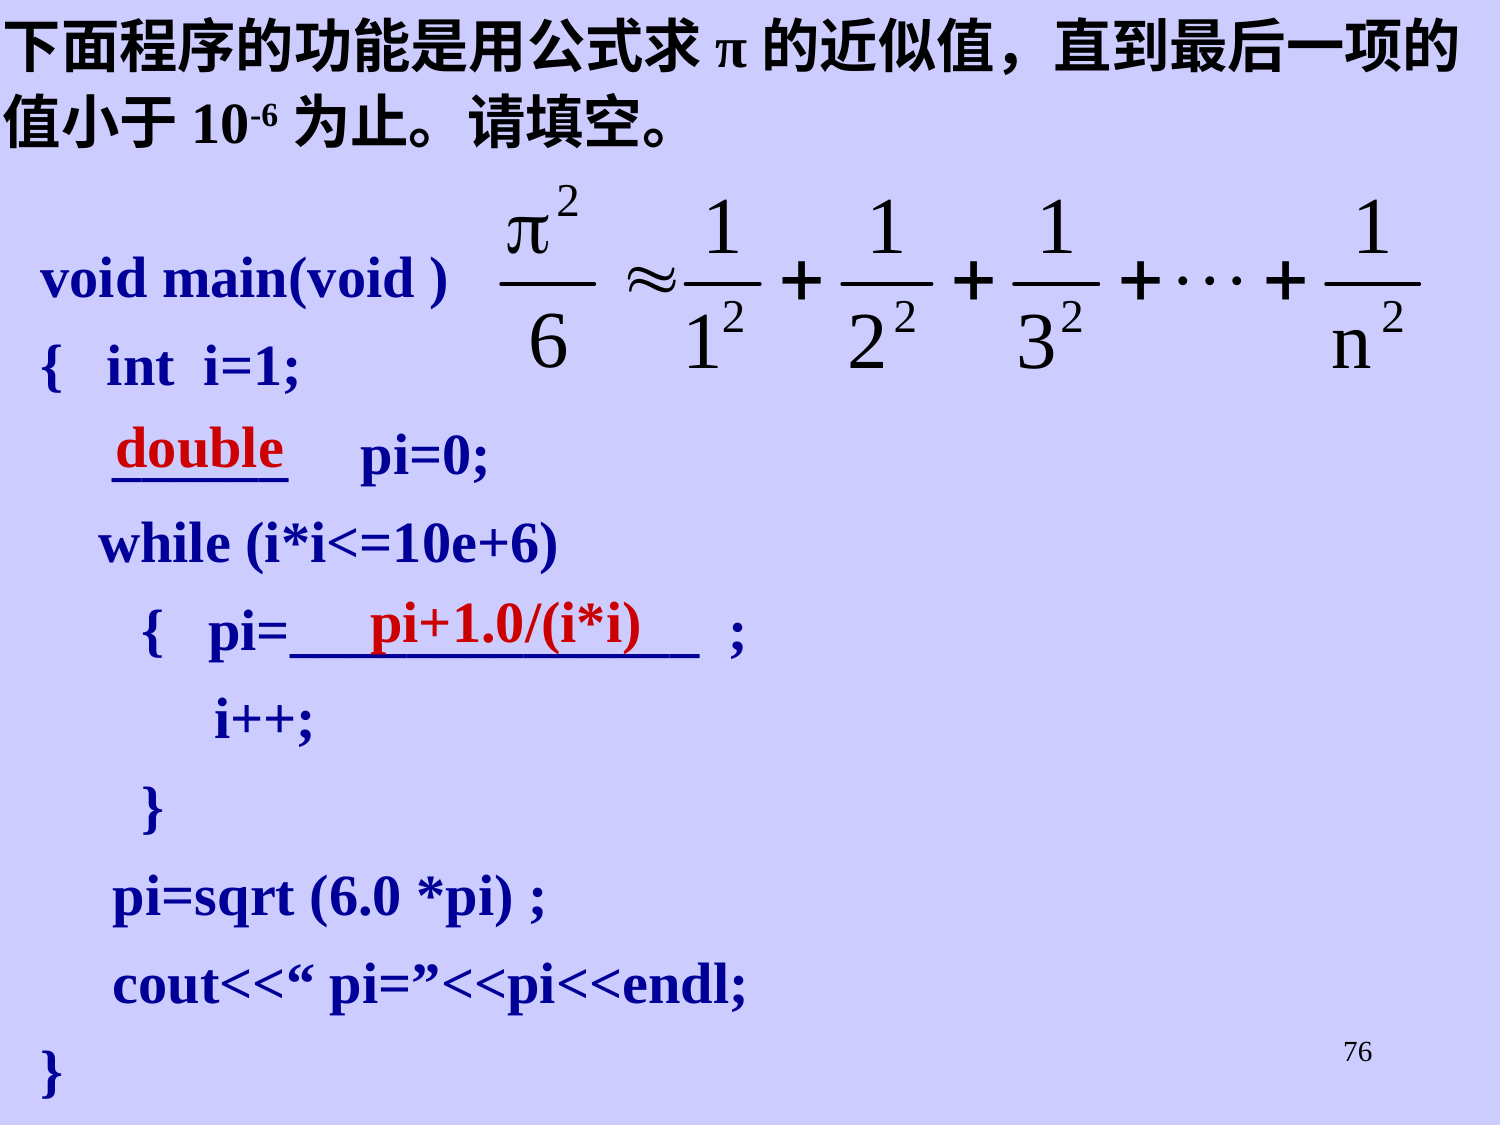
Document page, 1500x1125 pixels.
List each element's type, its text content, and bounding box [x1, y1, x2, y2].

text_box [1074, 1025, 1388, 1101]
text_box double [112, 399, 326, 481]
text_box void main(void ) { int i=1; ______ pi=0; while (i*i<=10e+6) { pi=______________ ; i++; } pi=sqrt (6.0 *pi) ; cout<<“ pi=”<<pi<<endl; } [37, 237, 963, 1106]
text_box pi+1.0/(i*i) [349, 575, 663, 656]
chart [487, 162, 1438, 385]
text_box 下面程序的功能是用公式求π的近似值，直到最后一项的值小于10-6为止。请填空。 [0, 0, 1500, 158]
